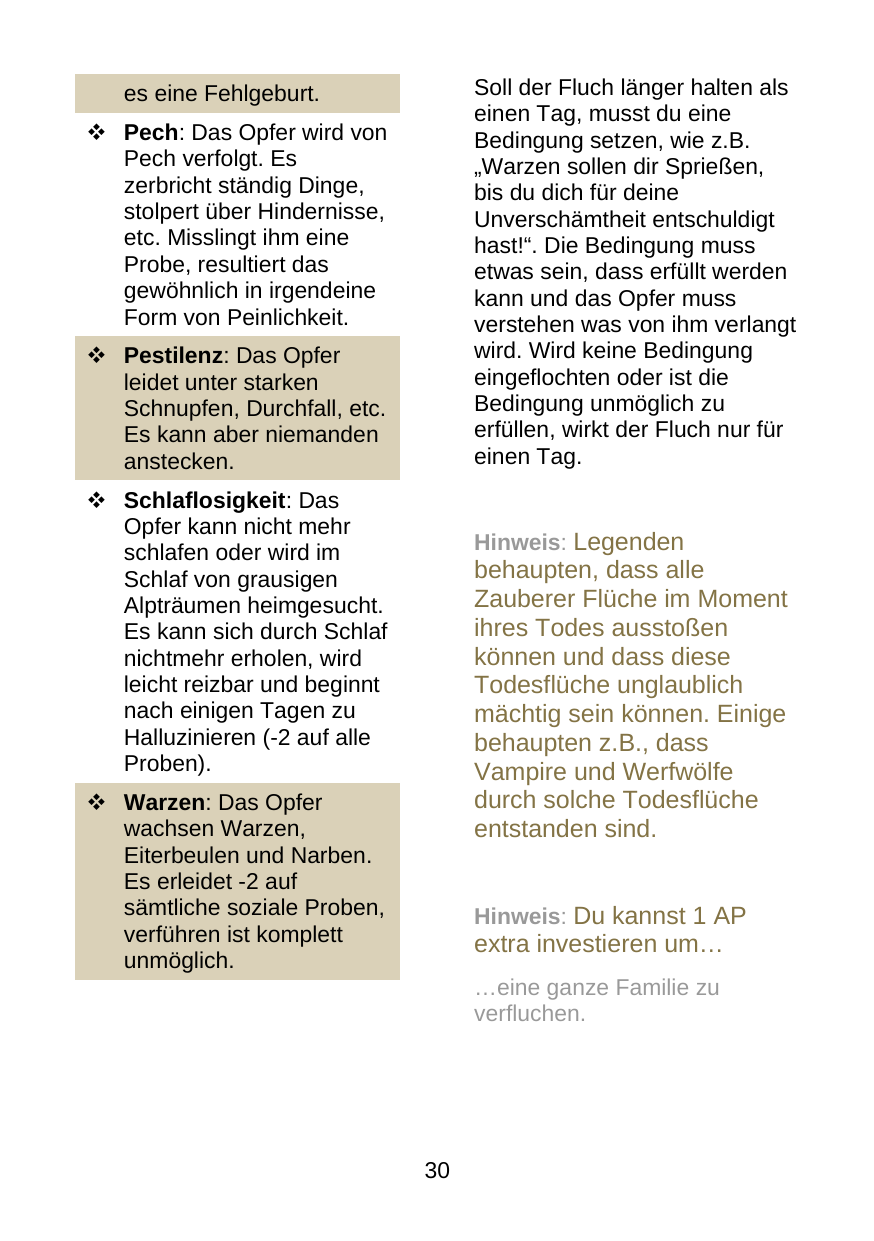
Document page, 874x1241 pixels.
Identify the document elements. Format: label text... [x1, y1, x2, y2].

table_cell Warzen: Das Opfer wachsen Warzen, Eiterbeulen und Narben. Es erleidet -2 auf sämtliche soziale Proben, verführen ist komplett unmöglich. [75, 783, 400, 980]
text Soll der Fluch länger halten als einen Tag, musst du eine Bedingung setzen, wie z.B. „Warzen sollen dir Sprießen, bis du dich für deine Unverschämtheit entschuldigt hast!“. Die Bedingung muss etwas sein, dass erfüllt werden kann und das Opfer muss verstehen was von ihm verlangt wird. Wird keine Bedingung eingeflochten oder ist die Bedingung unmöglich zu erfüllen, wirkt der Fluch nur für einen Tag. [474, 74, 799, 469]
table_cell Pestilenz: Das Opfer leidet unter starken Schnupfen, Durchfall, etc. Es kann aber niemanden anstecken. [75, 336, 400, 480]
table_cell es eine Fehlgeburt. [75, 74, 400, 113]
table_cell Pech: Das Opfer wird von Pech verfolgt. Es zerbricht ständig Dinge, stolpert über Hindernisse, etc. Misslingt ihm eine Probe, resultiert das gewöhnlich in irgendeine Form von Peinlichkeit. [75, 113, 400, 336]
text …eine ganze Familie zu verfluchen. [474, 974, 799, 1026]
text Hinweis: Du kannst 1 AP extra investieren um… [474, 901, 799, 958]
text Hinweis: Legenden behaupten, dass alle Zauberer Flüche im Moment ihres Todes ausstoßen können und dass diese Todesflüche unglaublich mächtig sein können. Einige behaupten z.B., dass Vampire und Werfwölfe durch solche Todesflüche entstanden sind. [474, 527, 799, 843]
table_cell Schlaflosigkeit: Das Opfer kann nicht mehr schlafen oder wird im Schlaf von grausigen Alpträumen heimgesucht. Es kann sich durch Schlaf nichtmehr erholen, wird leicht reizbar und beginnt nach einigen Tagen zu Halluzinieren (-2 auf alle Proben). [75, 480, 400, 783]
